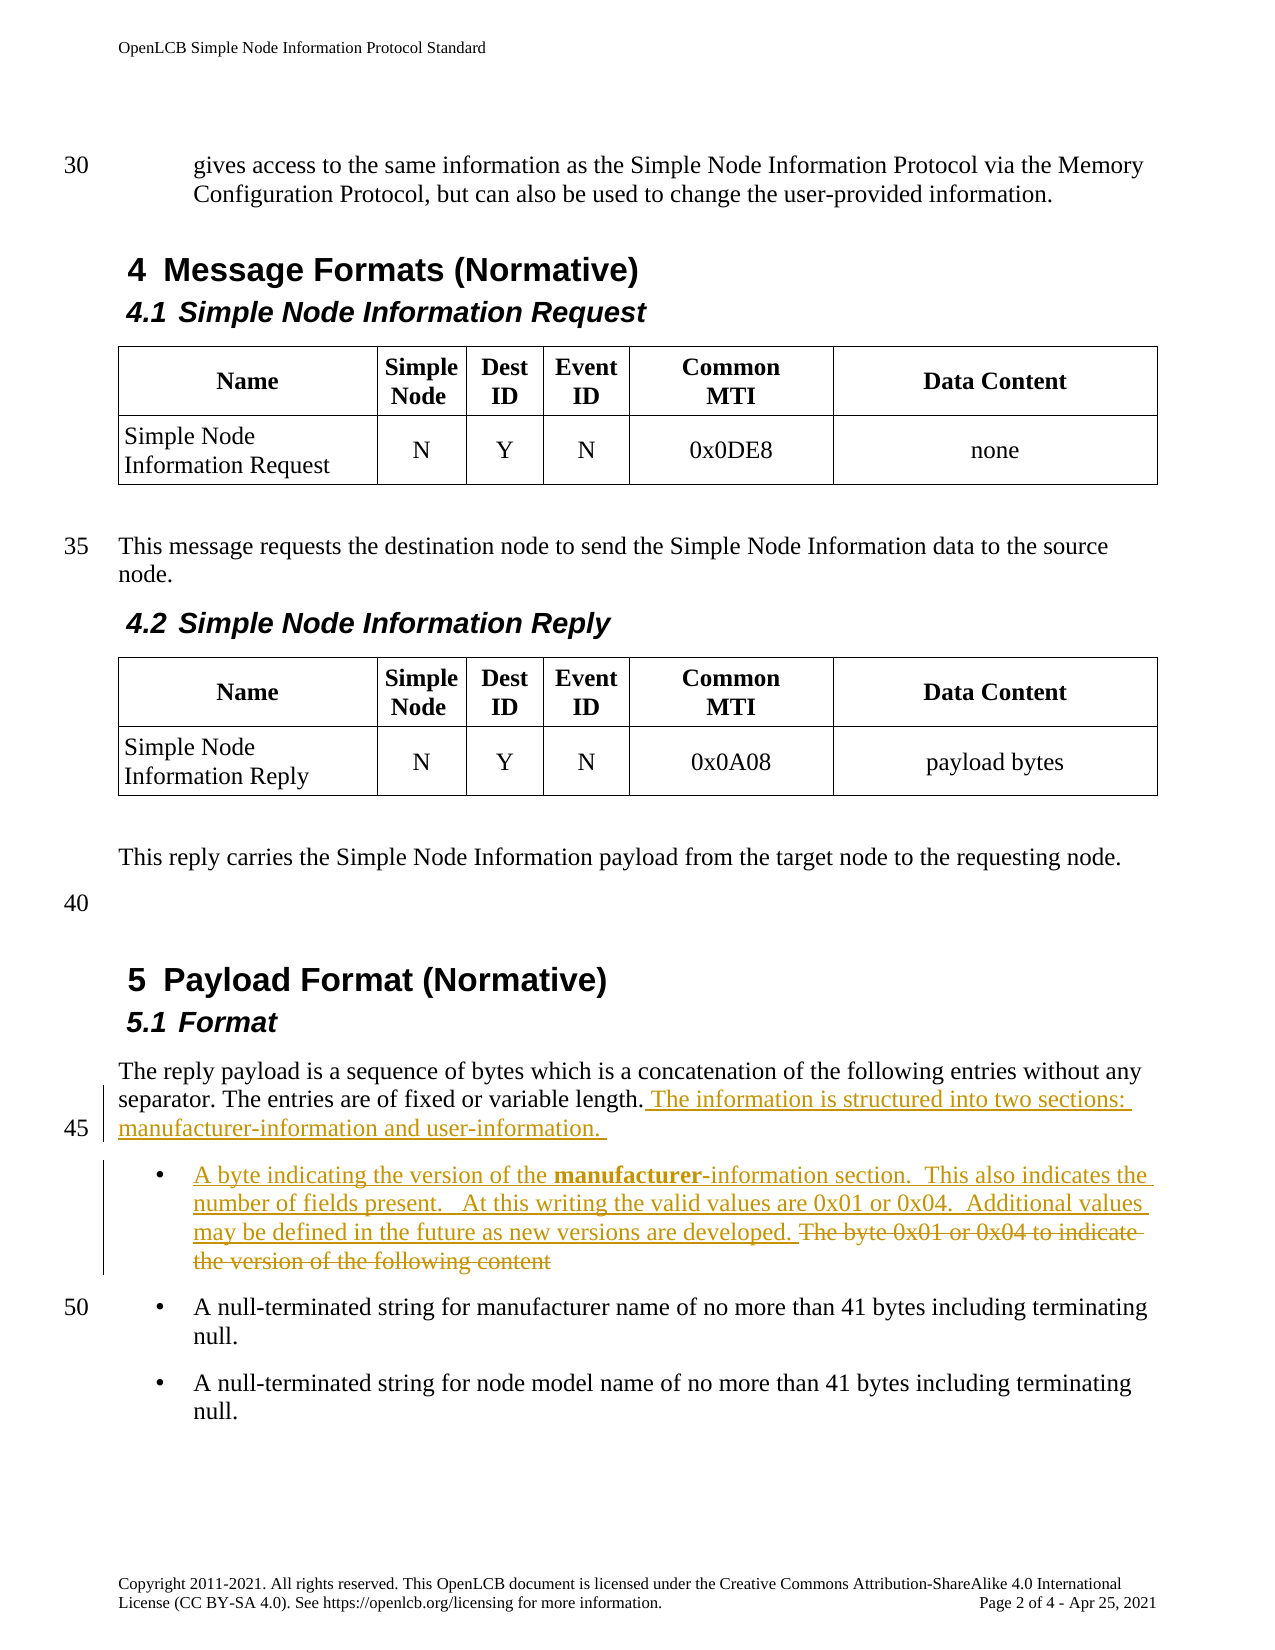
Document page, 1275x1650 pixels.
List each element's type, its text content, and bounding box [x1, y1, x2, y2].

table_cell N [544, 727, 629, 795]
table_header Common MTI [630, 347, 833, 415]
subtitle Format [118, 1004, 1157, 1038]
table_header Data Content [834, 658, 1157, 726]
subtitle Message Formats (Normative) [118, 250, 1157, 289]
table_header Simple Node [378, 658, 466, 726]
table_cell Simple Node Information Reply [119, 727, 377, 795]
table_header Common MTI [630, 658, 833, 726]
subtitle Simple Node Information Request [118, 295, 1157, 328]
list A null-terminated string for manufacturer name of no more than 41 bytes including terminating null. [156, 1292, 1157, 1350]
table_header Event ID [544, 658, 629, 726]
table_cell 0x0A08 [630, 727, 833, 795]
table_cell none [834, 416, 1157, 484]
text This reply carries the Simple Node Information payload from the target node to the requesting node. [118, 842, 1157, 871]
list A null-terminated string for node model name of no more than 41 bytes including terminating null. [156, 1368, 1157, 1425]
table_header Name [119, 658, 377, 726]
table_header Dest ID [467, 347, 543, 415]
subtitle Simple Node Information Reply [118, 606, 1157, 639]
table_cell Simple Node Information Request [119, 416, 377, 484]
table_cell N [544, 416, 629, 484]
table_cell Y [467, 416, 543, 484]
list gives access to the same information as the Simple Node Information Protocol via the Memory Configuration Protocol, but can also be used to change the user-provided information. [156, 150, 1157, 207]
table_cell Y [467, 727, 543, 795]
table_header Dest ID [467, 658, 543, 726]
subtitle Payload Format (Normative) [118, 960, 1157, 998]
text This message requests the destination node to send the Simple Node Information data to the source node. [118, 531, 1157, 588]
list A byte indicating the version of the manufacturer-information section. This also indicates the number of fields present. At this writing the valid values are 0x01 or 0x04. Additional values may be defined in the future as new versions are developed. [156, 1160, 1157, 1275]
table_cell N [378, 416, 466, 484]
table_header Name [119, 347, 377, 415]
table_header Simple Node [378, 347, 466, 415]
table_header Event ID [544, 347, 629, 415]
table_cell payload bytes [834, 727, 1157, 795]
table_header Data Content [834, 347, 1157, 415]
table_cell 0x0DE8 [630, 416, 833, 484]
table_cell N [378, 727, 466, 795]
text The reply payload is a sequence of bytes which is a concatenation of the following entries without any separator. The entries are of fixed or variable length. The information is structured into two sections: manufacturer-information and user-information. [118, 1056, 1157, 1142]
